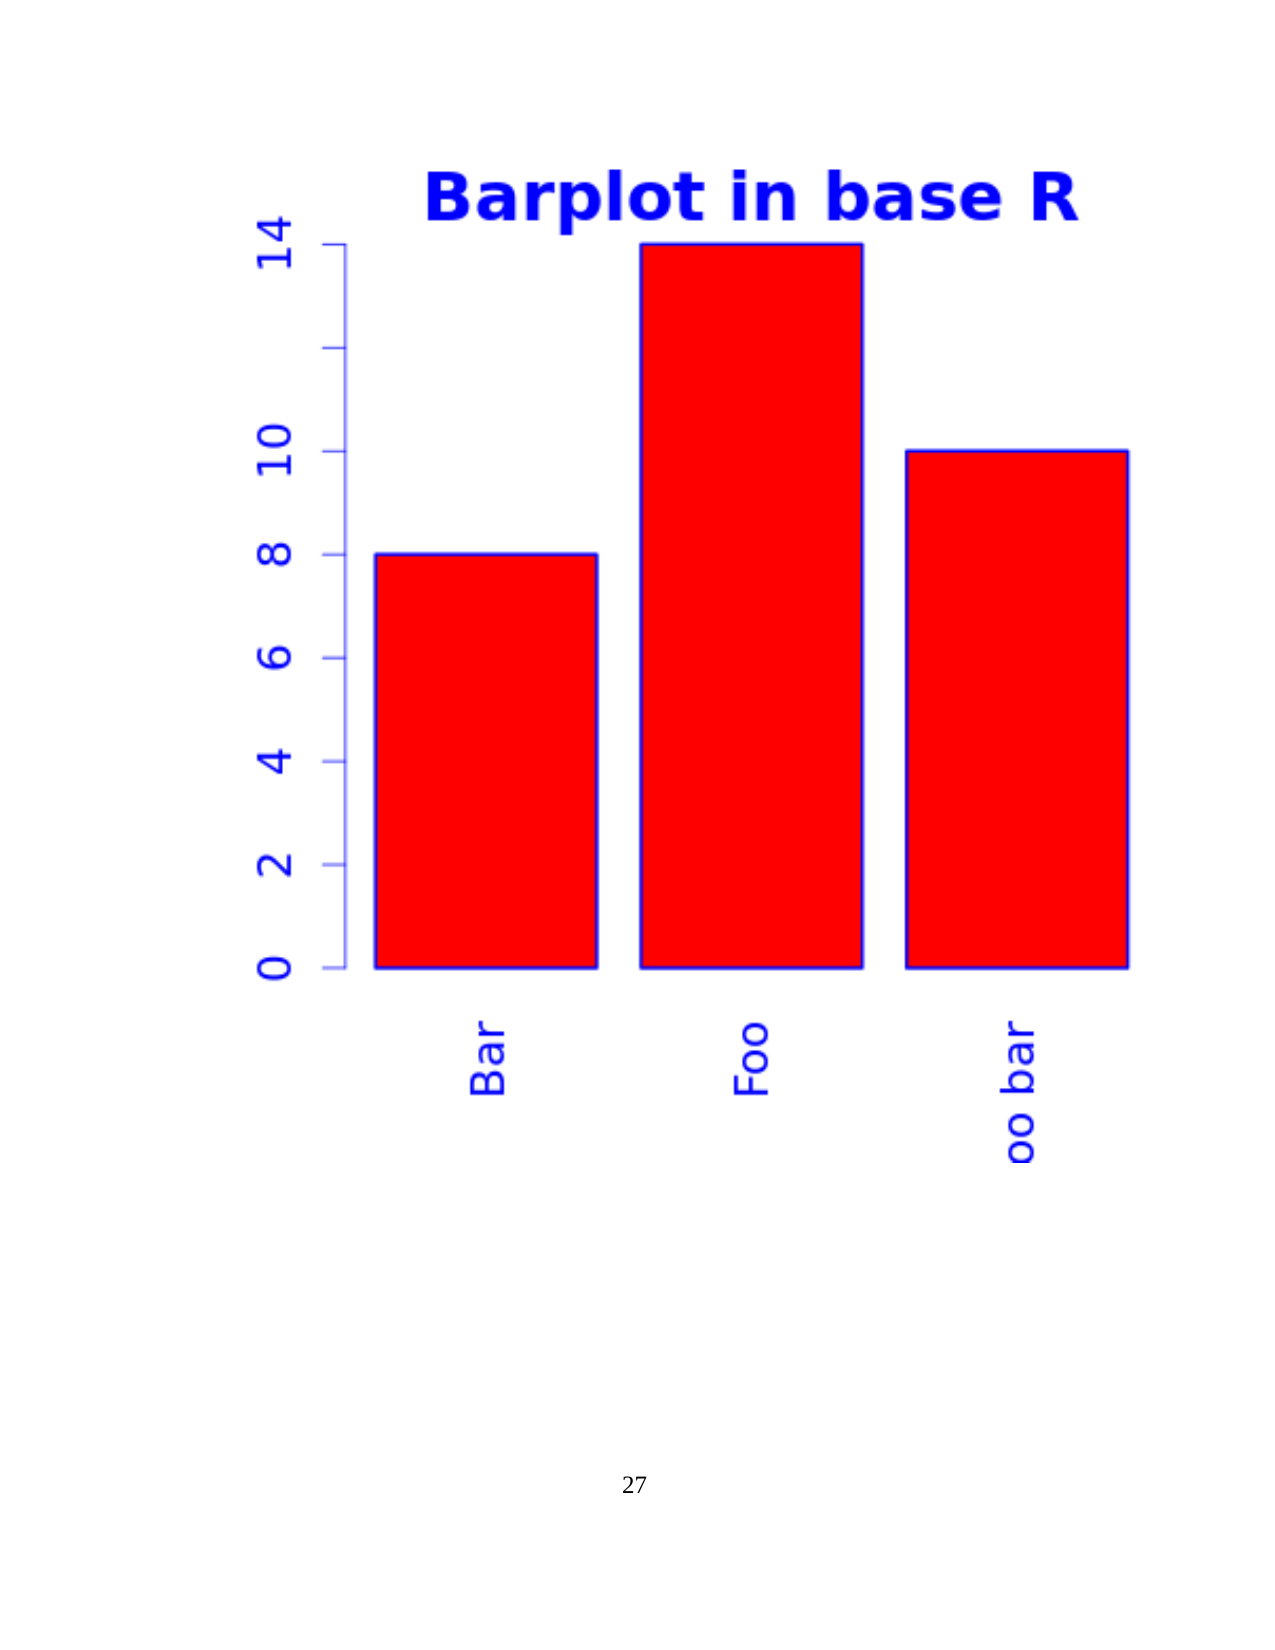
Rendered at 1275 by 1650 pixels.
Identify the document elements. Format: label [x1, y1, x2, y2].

picture [150, 150, 1163, 1163]
